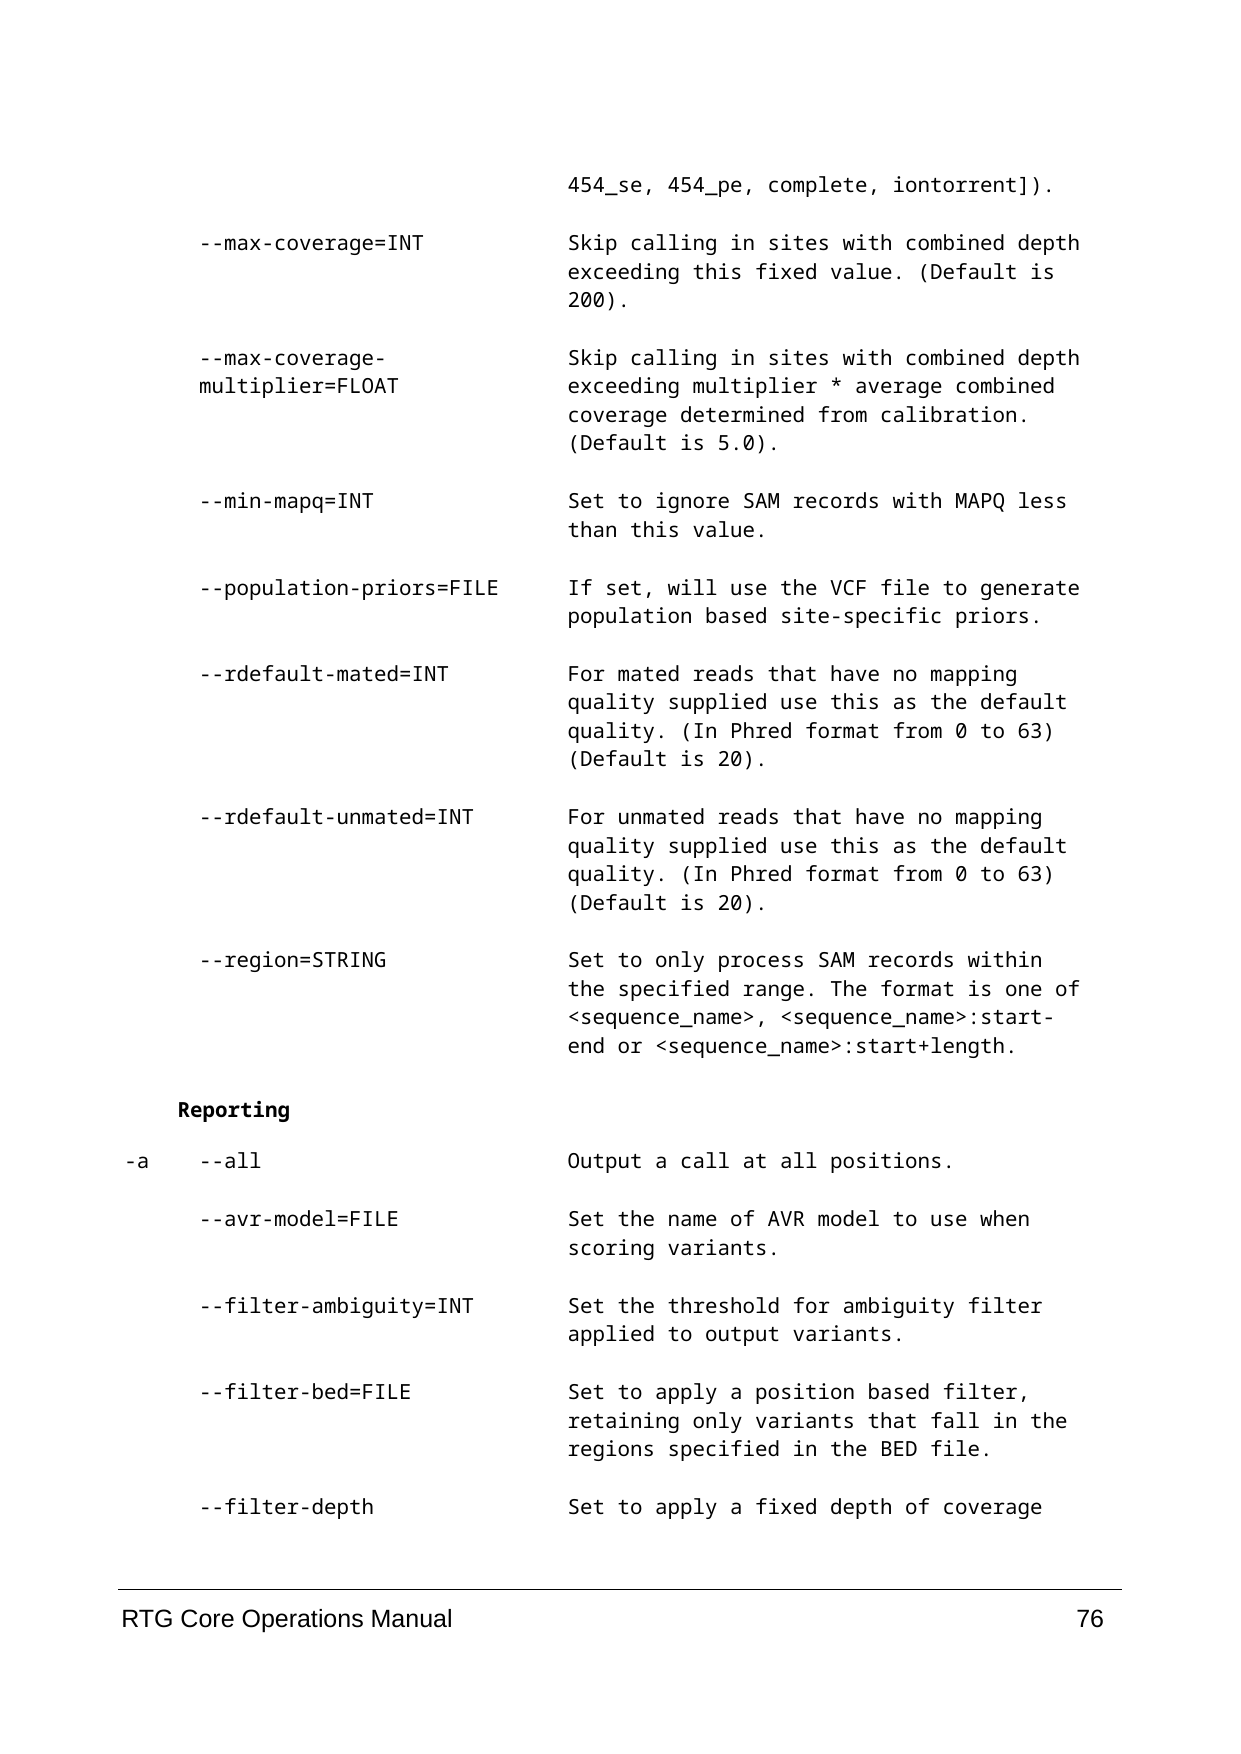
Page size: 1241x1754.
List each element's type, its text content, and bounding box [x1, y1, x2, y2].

table_cell Skip calling in sites with combined depth exceeding multiplier * average combined coverage determined from calibration. (Default is 5.0). [561, 331, 1093, 474]
table_cell --filter-depth [193, 1480, 561, 1538]
text Reporting [177, 1095, 1122, 1123]
table_cell [118, 1279, 193, 1366]
table_cell --rdefault-unmated=INT [193, 791, 561, 934]
table_cell --max-coverage-multiplier=FLOAT [193, 331, 561, 474]
table_cell Set to apply a fixed depth of coverage [561, 1480, 1093, 1538]
table_cell Set the name of AVR model to use when scoring variants. [561, 1193, 1093, 1279]
table_cell --filter-bed=FILE [193, 1366, 561, 1480]
table_cell --min-mapq=INT [193, 475, 561, 561]
table_cell [118, 331, 193, 474]
table_cell [118, 1193, 193, 1279]
table_cell [118, 1480, 193, 1538]
table_cell Set to apply a position based filter, retaining only variants that fall in the regions specified in the BED file. [561, 1366, 1093, 1480]
table_cell [118, 475, 193, 561]
table_cell [118, 791, 193, 934]
table_cell Skip calling in sites with combined depth exceeding this fixed value. (Default is 200). [561, 217, 1093, 331]
table_cell [193, 159, 561, 217]
table_cell --population-priors=FILE [193, 561, 561, 647]
table_cell --avr-model=FILE [193, 1193, 561, 1279]
table_cell Set to ignore SAM records with MAPQ less than this value. [561, 475, 1093, 561]
table_cell [118, 159, 193, 217]
table_cell [118, 561, 193, 647]
table_cell [118, 647, 193, 791]
table_header --all [193, 1135, 561, 1193]
table_cell [118, 1366, 193, 1480]
table_cell [118, 934, 193, 1077]
table_cell --rdefault-mated=INT [193, 647, 561, 791]
table_cell 454_se, 454_pe, complete, iontorrent]). [561, 159, 1093, 217]
table_header -a [118, 1135, 193, 1193]
table_cell [118, 217, 193, 331]
table_cell --region=STRING [193, 934, 561, 1077]
table_header Output a call at all positions. [561, 1135, 1093, 1193]
table_cell --max-coverage=INT [193, 217, 561, 331]
table_cell For unmated reads that have no mapping quality supplied use this as the default quality. (In Phred format from 0 to 63) (Default is 20). [561, 791, 1093, 934]
table_cell Set the threshold for ambiguity filter applied to output variants. [561, 1279, 1093, 1366]
table_cell --filter-ambiguity=INT [193, 1279, 561, 1366]
table_cell For mated reads that have no mapping quality supplied use this as the default quality. (In Phred format from 0 to 63) (Default is 20). [561, 647, 1093, 791]
table_cell If set, will use the VCF file to generate population based site-specific priors. [561, 561, 1093, 647]
table_cell Set to only process SAM records within the specified range. The format is one of <sequence_name>, <sequence_name>:start-end or <sequence_name>:start+length. [561, 934, 1093, 1077]
